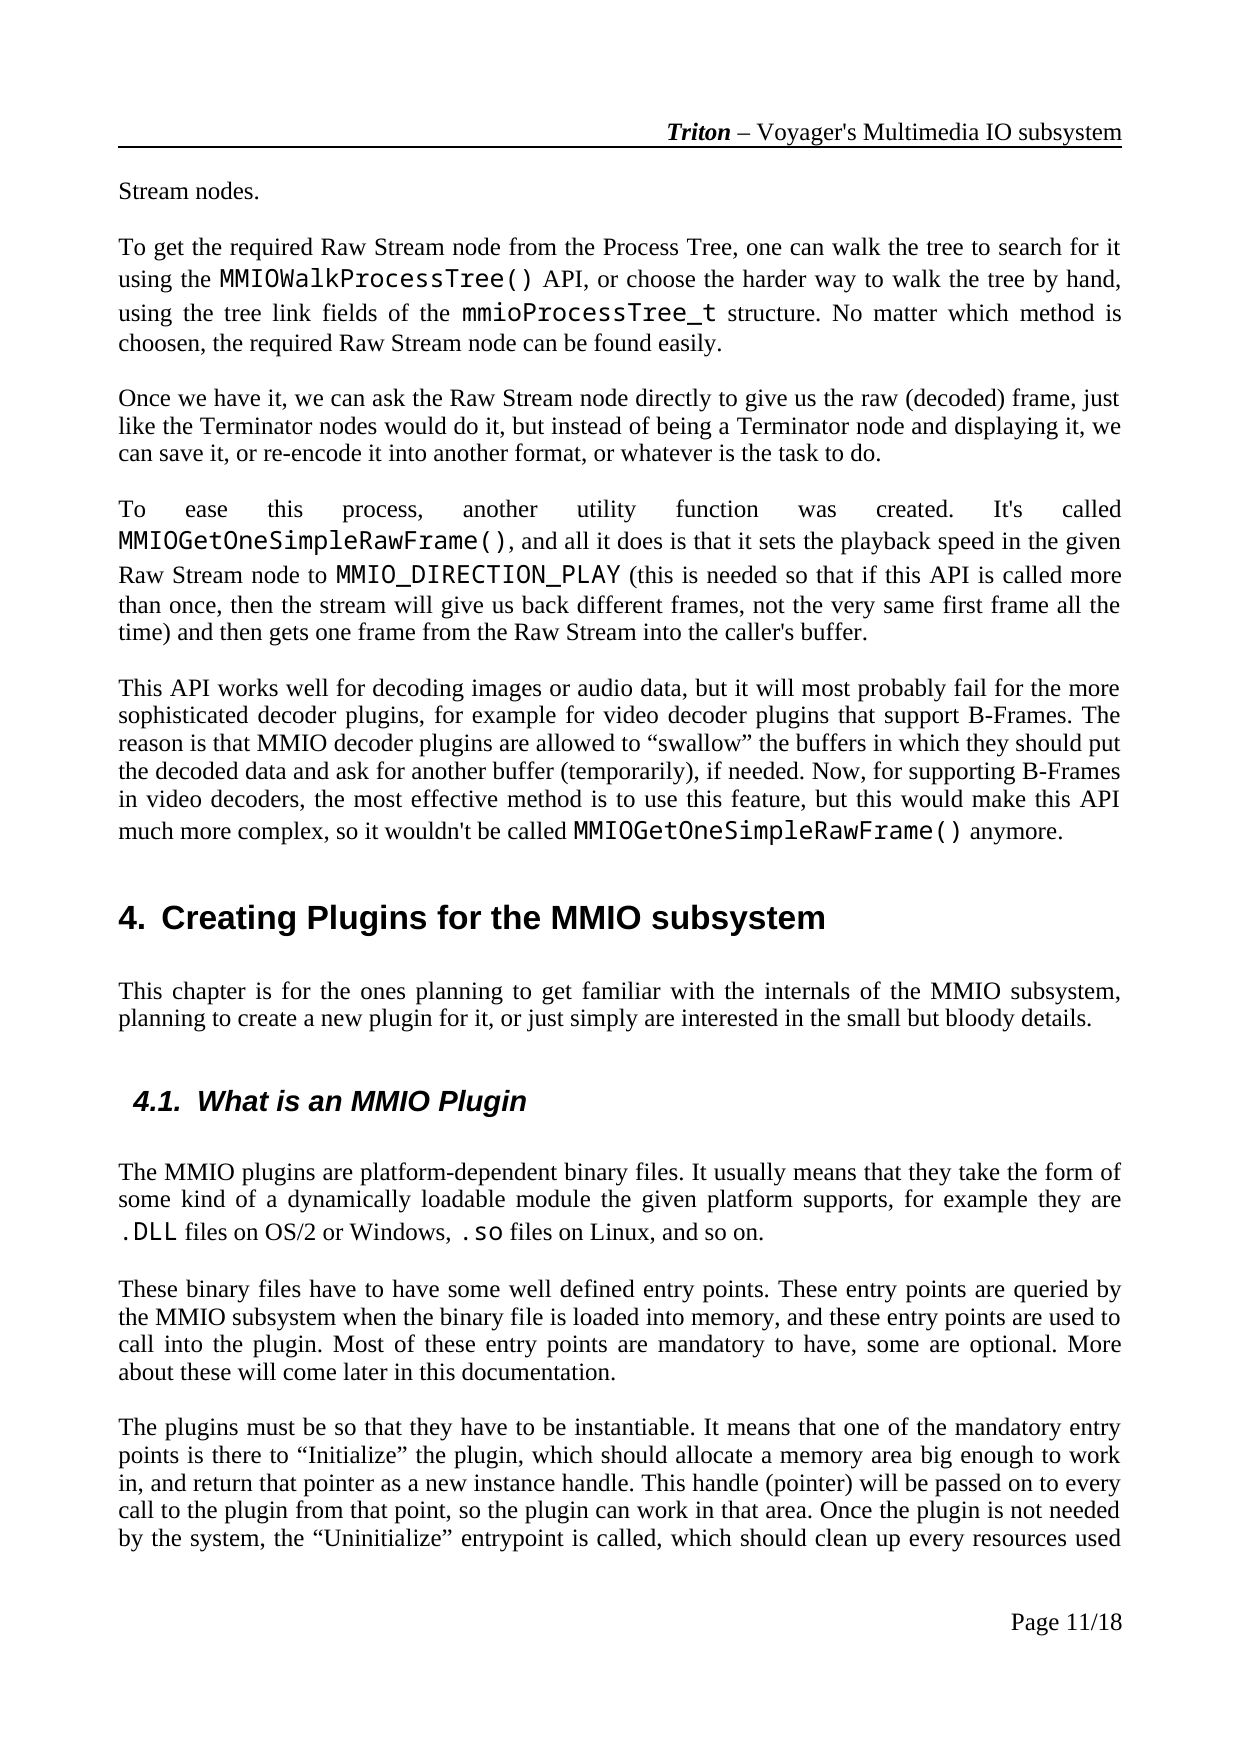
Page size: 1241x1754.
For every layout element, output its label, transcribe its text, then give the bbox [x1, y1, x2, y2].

text These binary files have to have some well defined entry points. These entry points are queried by the MMIO subsystem when the binary file is loaded into memory, and these entry points are used to call into the plugin. Most of these entry points are mandatory to have, some are optional. More about these will come later in this documentation. [118, 1275, 1122, 1386]
text To ease this process, another utility function was created. It's called MMIOGetOneSimpleRawFrame(), and all it does is that it sets the playback speed in the given Raw Stream node to MMIO_DIRECTION_PLAY (this is needed so that if this API is called more than once, then the stream will give us back different frames, not the very same first frame all the time) and then gets one frame from the Raw Stream into the caller's buffer. [118, 495, 1122, 646]
subtitle What is an MMIO Plugin [133, 1085, 1122, 1118]
text The MMIO plugins are platform-dependent binary files. It usually means that they take the form of some kind of a dynamically loadable module the given platform supports, for example they are .DLL files on OS/2 or Windows, .so files on Linux, and so on. [118, 1158, 1122, 1247]
text This API works well for decoding images or audio data, but it will most probably fail for the more sophisticated decoder plugins, for example for video decoder plugins that support B-Frames. The reason is that MMIO decoder plugins are allowed to “swallow” the buffers in which they should put the decoded data and ask for another buffer (temporarily), if needed. Now, for supporting B-Frames in video decoders, the most effective method is to use this feature, but this would make this API much more complex, so it wouldn't be called MMIOGetOneSimpleRawFrame() anymore. [118, 674, 1122, 846]
text Stream nodes. [118, 177, 1122, 205]
text Once we have it, we can ask the Raw Stream node directly to give us the raw (decoded) frame, just like the Terminator nodes would do it, but instead of being a Terminator node and displaying it, we can save it, or re-encode it into another format, or whatever is the task to do. [118, 384, 1122, 467]
text The plugins must be so that they have to be instantiable. It means that one of the mandatory entry points is there to “Initialize” the plugin, which should allocate a memory area big enough to work in, and return that pointer as a new instance handle. This handle (pointer) will be passed on to every call to the plugin from that point, so the plugin can work in that area. Once the plugin is not needed by the system, the “Uninitialize” entrypoint is called, which should clean up every resources used [118, 1413, 1122, 1552]
subtitle Creating Plugins for the MMIO subsystem [118, 899, 1122, 937]
text This chapter is for the ones planning to get familiar with the internals of the MMIO subsystem, planning to create a new plugin for it, or just simply are interested in the small but bloody details. [118, 977, 1122, 1032]
text To get the required Raw Stream node from the Process Tree, one can walk the tree to search for it using the MMIOWalkProcessTree() API, or choose the harder way to walk the tree by hand, using the tree link fields of the mmioProcessTree_t structure. No matter which method is choosen, the required Raw Stream node can be found easily. [118, 233, 1122, 356]
